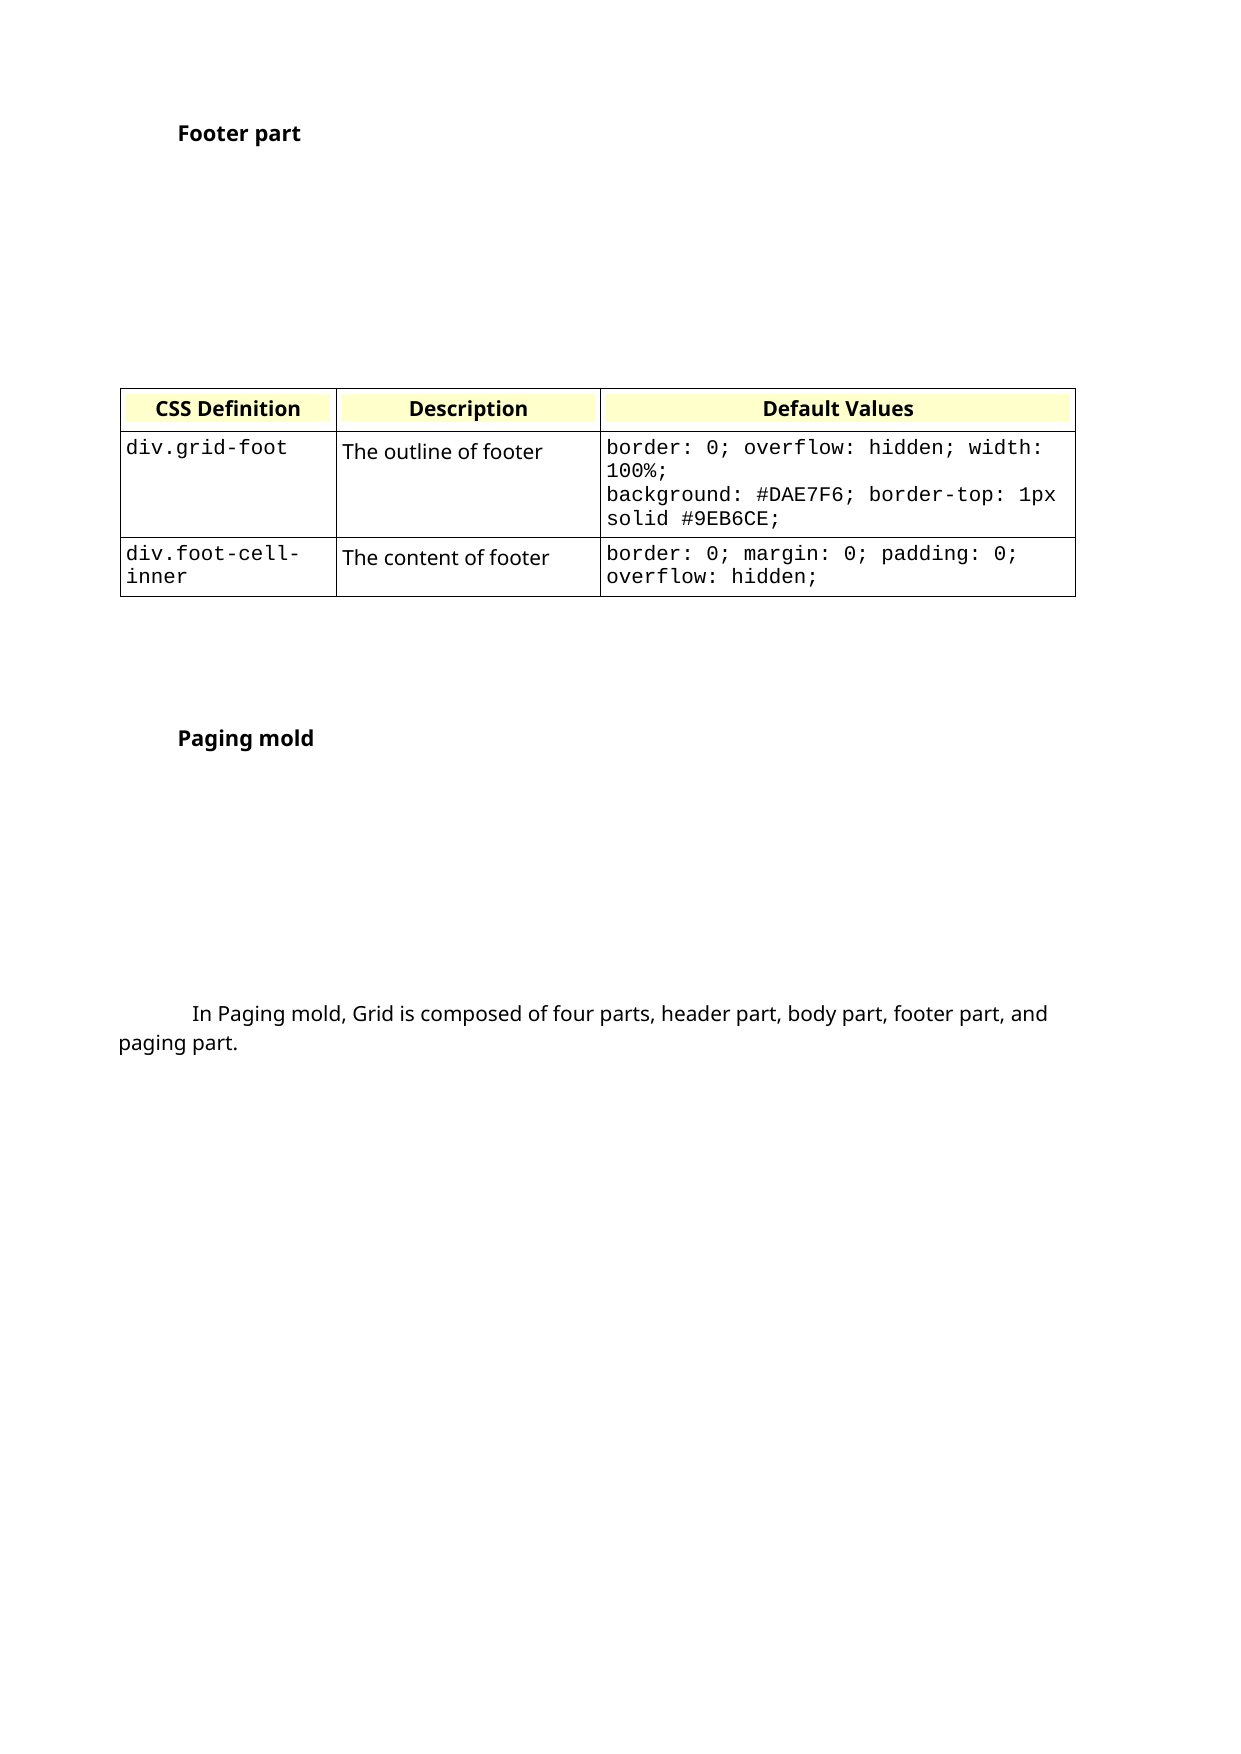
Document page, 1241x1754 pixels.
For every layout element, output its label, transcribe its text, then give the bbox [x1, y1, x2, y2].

table_cell border: 0; overflow: hidden; width: 100%; background: #DAE7F6; border-top: 1px solid #9EB6CE; [601, 432, 1075, 537]
table_header Description [337, 389, 600, 431]
subtitle Footer part [177, 118, 1122, 148]
table_cell div.grid-foot [121, 432, 336, 537]
table_cell div.foot-cell-inner [121, 538, 336, 596]
table_header Default Values [601, 389, 1075, 431]
table_cell The content of footer [337, 538, 600, 596]
table_cell border: 0; margin: 0; padding: 0; overflow: hidden; [601, 538, 1075, 596]
text In Paging mold, Grid is composed of four parts, header part, body part, footer part, and paging part. [118, 999, 1122, 1056]
table_header CSS Definition [121, 389, 336, 431]
table_cell The outline of footer [337, 432, 600, 537]
subtitle Paging mold [177, 723, 1122, 753]
